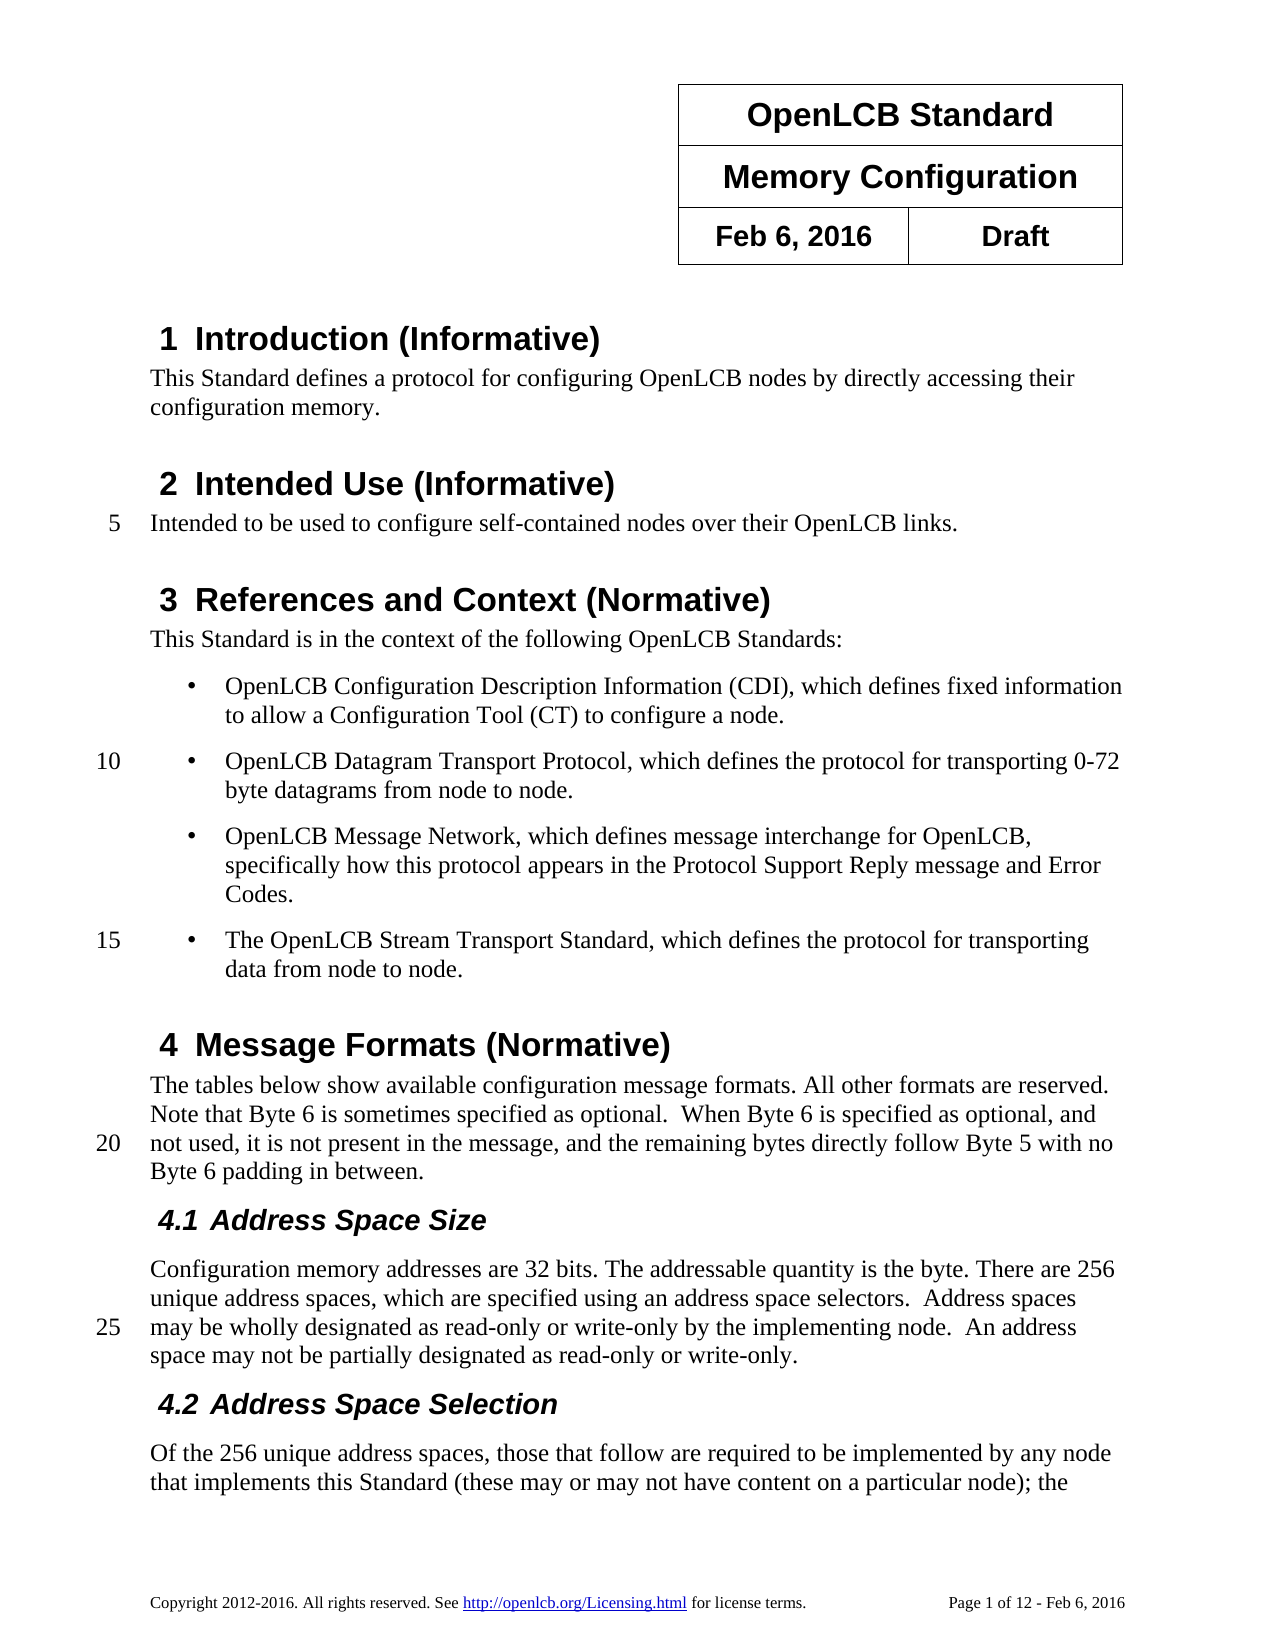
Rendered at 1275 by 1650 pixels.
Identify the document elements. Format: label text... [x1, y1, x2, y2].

subtitle References and Context (Normative) [150, 580, 1125, 618]
subtitle Intended Use (Informative) [150, 464, 1125, 502]
text Of the 256 unique address spaces, those that follow are required to be implemented by any node that implements this Standard (these may or may not have content on a particular node); the [150, 1438, 1125, 1496]
text This Standard defines a protocol for configuring OpenLCB nodes by directly accessing their configuration memory. [150, 363, 1125, 421]
text Configuration memory addresses are 32 bits. The addressable quantity is the byte. There are 256 unique address spaces, which are specified using an address space selectors. Address spaces may be wholly designated as read-only or write-only by the implementing node. An address space may not be partially designated as read-only or write-only. [150, 1254, 1125, 1369]
list OpenLCB Datagram Transport Protocol, which defines the protocol for transporting 0-72 byte datagrams from node to node. [187, 746, 1125, 804]
subtitle Introduction (Informative) [150, 319, 1125, 357]
list The OpenLCB Stream Transport Standard, which defines the protocol for transporting data from node to node. [187, 925, 1125, 983]
text The tables below show available configuration message formats. All other formats are reserved. Note that Byte 6 is sometimes specified as optional. When Byte 6 is specified as optional, and not used, it is not present in the message, and the remaining bytes directly follow Byte 5 with no Byte 6 padding in between. [150, 1070, 1125, 1185]
subtitle Address Space Selection [150, 1387, 1125, 1420]
text This Standard is in the context of the following OpenLCB Standards: [150, 624, 1125, 653]
text Intended to be used to configure self-contained nodes over their OpenLCB links. [150, 508, 1125, 537]
subtitle Address Space Size [150, 1203, 1125, 1236]
subtitle Message Formats (Normative) [150, 1026, 1125, 1064]
list OpenLCB Message Network, which defines message interchange for OpenLCB, specifically how this protocol appears in the Protocol Support Reply message and Error Codes. [187, 821, 1125, 908]
list OpenLCB Configuration Description Information (CDI), which defines fixed information to allow a Configuration Tool (CT) to configure a node. [187, 671, 1125, 728]
